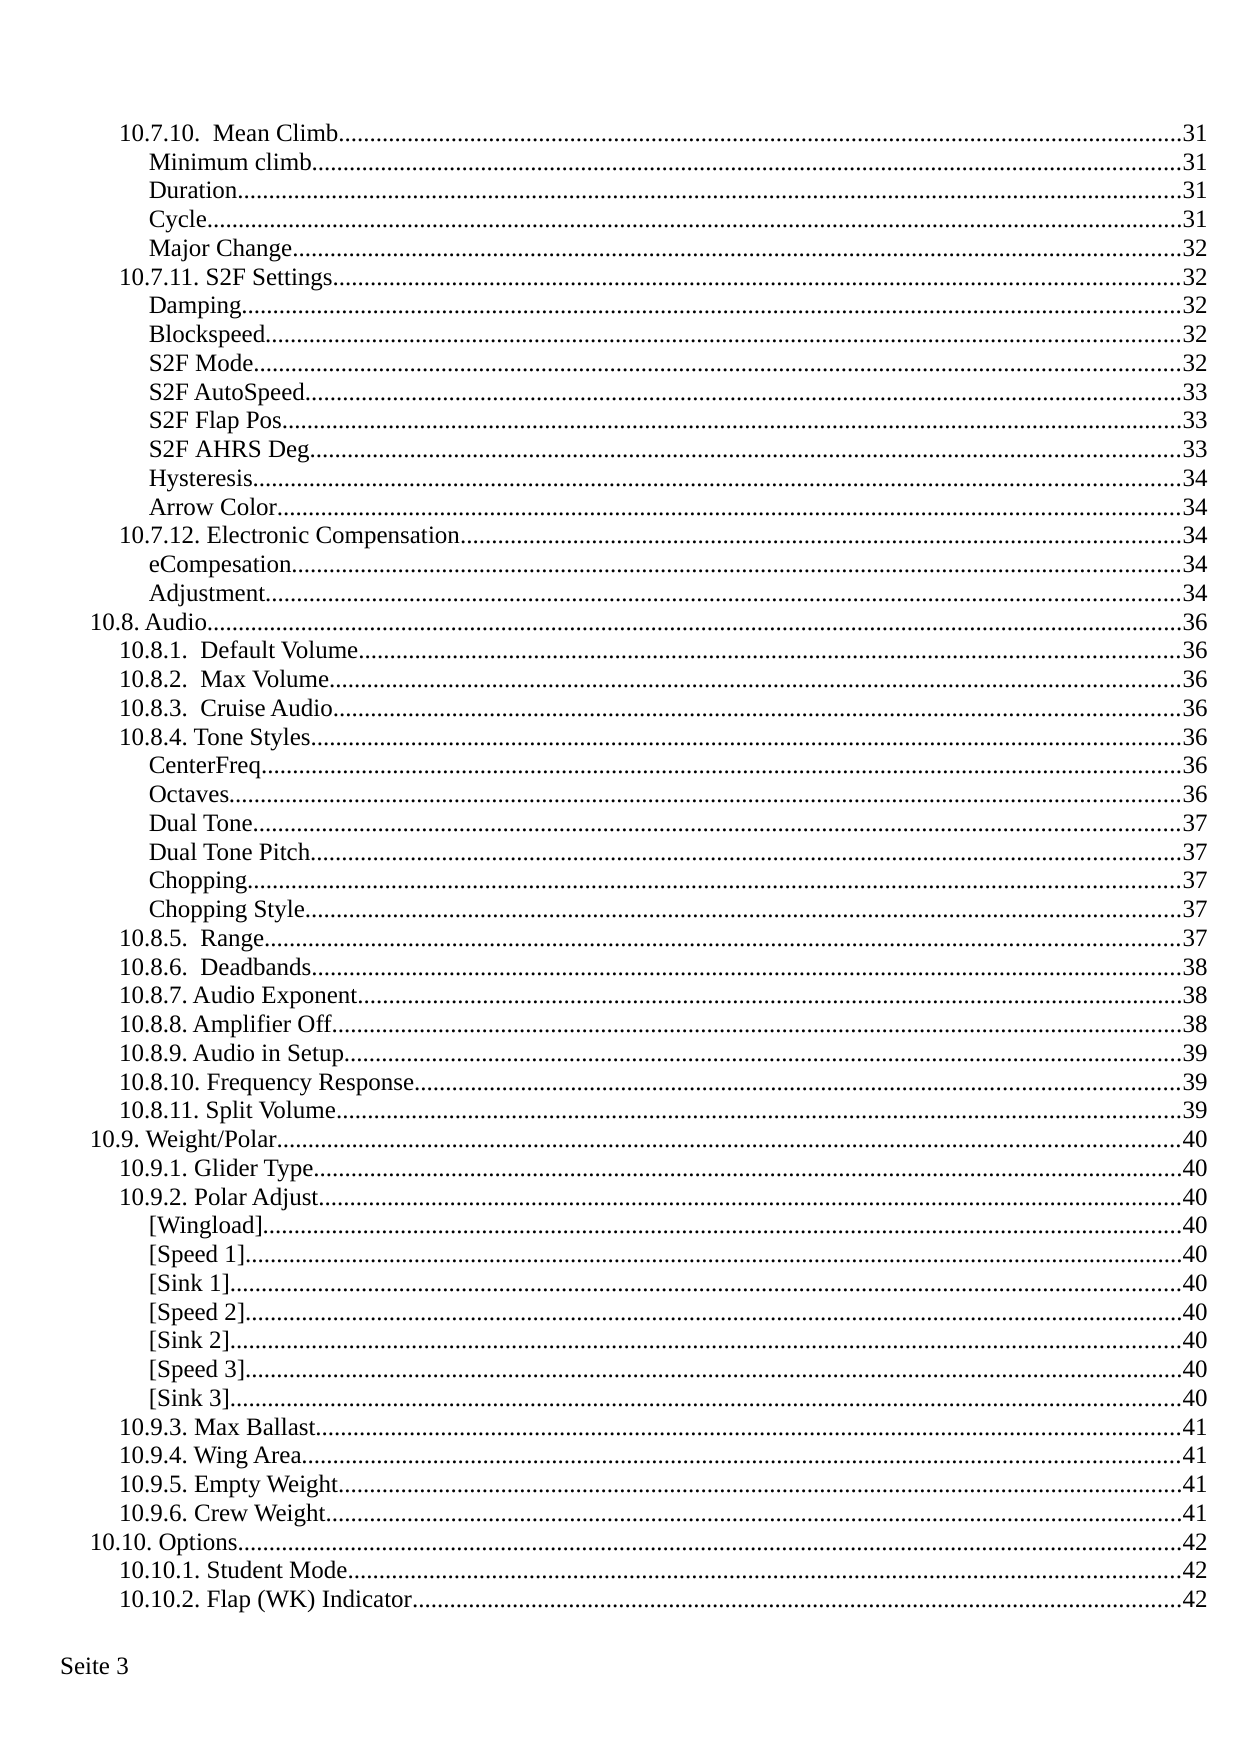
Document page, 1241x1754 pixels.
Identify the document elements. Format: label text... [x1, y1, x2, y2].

text Arrow Color 34 [148, 492, 1207, 521]
text [Speed 1] 40 [148, 1239, 1207, 1268]
text Minimum climb 31 [148, 147, 1207, 176]
text Dual Tone Pitch 37 [148, 837, 1207, 866]
text 10.8.9. Audio in Setup 39 [119, 1038, 1207, 1067]
text 10.8.10. Frequency Response 39 [119, 1067, 1207, 1096]
text 10.8.7. Audio Exponent 38 [119, 981, 1207, 1009]
text 10.10.1. Student Mode 42 [119, 1556, 1207, 1584]
text 10.8.4. Tone Styles 36 [119, 722, 1207, 751]
text Adjustment 34 [148, 578, 1207, 607]
text [Sink 2] 40 [148, 1326, 1207, 1354]
text eCompesation 34 [148, 549, 1207, 578]
text 10.8.5. Range 37 [119, 923, 1207, 952]
text S2F Flap Pos 33 [148, 406, 1207, 434]
text Major Change 32 [148, 233, 1207, 262]
text Chopping Style 37 [148, 894, 1207, 923]
text 10.8.1. Default Volume 36 [119, 636, 1207, 664]
text 10.10.2. Flap (WK) Indicator 42 [119, 1584, 1207, 1613]
text 10.9.2. Polar Adjust 40 [119, 1182, 1207, 1211]
text 10.10. Options 42 [89, 1527, 1207, 1556]
text [Wingload] 40 [148, 1211, 1207, 1239]
text 10.7.12. Electronic Compensation 34 [119, 521, 1207, 549]
text 10.7.11. S2F Settings 32 [119, 262, 1207, 291]
text 10.8.3. Cruise Audio 36 [119, 693, 1207, 722]
text CenterFreq 36 [148, 751, 1207, 779]
text Dual Tone 37 [148, 808, 1207, 837]
text [Sink 1] 40 [148, 1268, 1207, 1297]
text 10.9. Weight/Polar 40 [89, 1124, 1207, 1153]
text 10.7.10. Mean Climb 31 [119, 118, 1207, 147]
text 10.9.3. Max Ballast 41 [119, 1412, 1207, 1441]
text 10.8. Audio 36 [89, 607, 1207, 636]
text 10.9.1. Glider Type 40 [119, 1153, 1207, 1182]
text [Speed 2] 40 [148, 1297, 1207, 1326]
text 10.8.2. Max Volume 36 [119, 664, 1207, 693]
text Octaves 36 [148, 779, 1207, 808]
text Damping 32 [148, 291, 1207, 319]
text [Speed 3] 40 [148, 1354, 1207, 1383]
text Duration 31 [148, 176, 1207, 204]
text Hysteresis 34 [148, 463, 1207, 492]
text 10.9.4. Wing Area 41 [119, 1441, 1207, 1469]
text Chopping 37 [148, 866, 1207, 894]
text 10.8.6. Deadbands 38 [119, 952, 1207, 981]
text S2F Mode 32 [148, 348, 1207, 377]
text S2F AHRS Deg 33 [148, 434, 1207, 463]
text Cycle 31 [148, 204, 1207, 233]
text 10.8.8. Amplifier Off 38 [119, 1009, 1207, 1038]
text 10.8.11. Split Volume 39 [119, 1096, 1207, 1124]
text [Sink 3] 40 [148, 1383, 1207, 1412]
text S2F AutoSpeed 33 [148, 377, 1207, 406]
text Blockspeed 32 [148, 319, 1207, 348]
text 10.9.5. Empty Weight 41 [119, 1469, 1207, 1498]
text 10.9.6. Crew Weight 41 [119, 1498, 1207, 1527]
